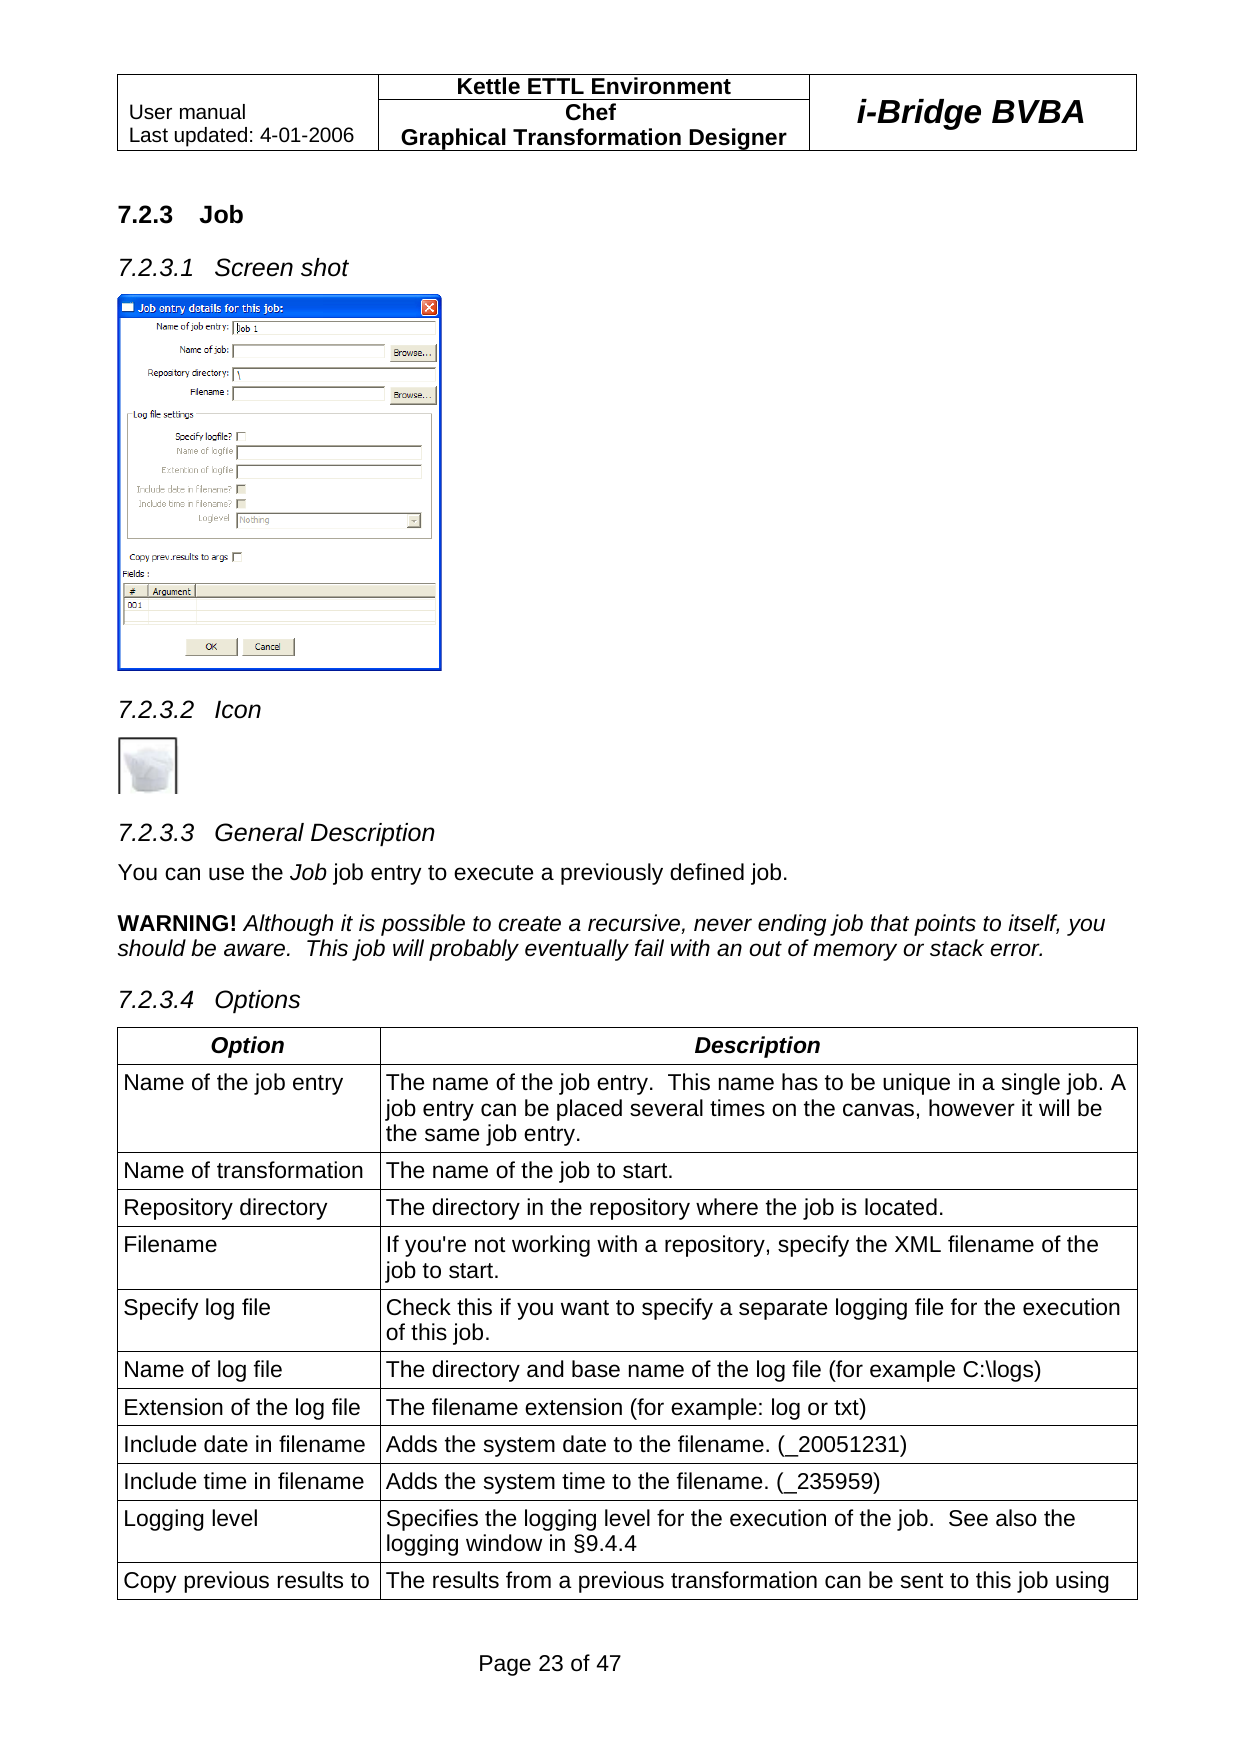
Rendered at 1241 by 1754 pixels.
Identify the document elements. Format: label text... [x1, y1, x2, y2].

table_cell Logging level [118, 1501, 380, 1562]
table_cell Copy previous results to [118, 1563, 380, 1599]
table_cell Adds the system time to the filename. (_235959) [381, 1464, 1137, 1500]
table_cell Specify log file [118, 1290, 380, 1351]
table_cell The name of the job entry. This name has to be unique in a single job. A job entry can be placed several times on the canvas, however it will be the same job entry. [381, 1065, 1137, 1152]
table_cell The directory in the repository where the job is located. [381, 1190, 1137, 1226]
table_cell The name of the job to start. [381, 1153, 1137, 1189]
table_cell Check this if you want to specify a separate logging file for the execution of this job. [381, 1290, 1137, 1351]
text You can use the Job job entry to execute a previously defined job. [117, 859, 1137, 885]
table_cell The results from a previous transformation can be sent to this job using [381, 1563, 1137, 1599]
subtitle Options [117, 986, 1137, 1014]
table_header Option [118, 1028, 380, 1064]
picture [117, 294, 442, 671]
table_cell Include time in filename [118, 1464, 380, 1500]
table_header Description [381, 1028, 1137, 1064]
table_cell Name of the job entry [118, 1065, 380, 1152]
table_cell Name of log file [118, 1352, 380, 1388]
table_cell Extension of the log file [118, 1389, 380, 1425]
subtitle Screen shot [117, 254, 1137, 282]
table_cell The filename extension (for example: log or txt) [381, 1389, 1137, 1425]
table_cell Specifies the logging level for the execution of the job. See also the logging window in §9.4.4 [381, 1501, 1137, 1562]
table_cell If you're not working with a repository, specify the XML filename of the job to start. [381, 1227, 1137, 1289]
table_cell Filename [118, 1227, 380, 1289]
table_cell Adds the system date to the filename. (_20051231) [381, 1426, 1137, 1463]
subtitle Job [117, 201, 1137, 229]
table_cell Include date in filename [118, 1426, 380, 1463]
table_cell Repository directory [118, 1190, 380, 1226]
subtitle General Description [117, 819, 1137, 847]
text WARNING! Although it is possible to create a recursive, never ending job that points to itself, you should be aware. This job will probably eventually fail with an out of memory or stack error. [117, 910, 1137, 961]
table_cell Name of transformation [118, 1153, 380, 1189]
subtitle Icon [117, 696, 1137, 724]
table_cell The directory and base name of the log file (for example C:\logs) [381, 1352, 1137, 1388]
